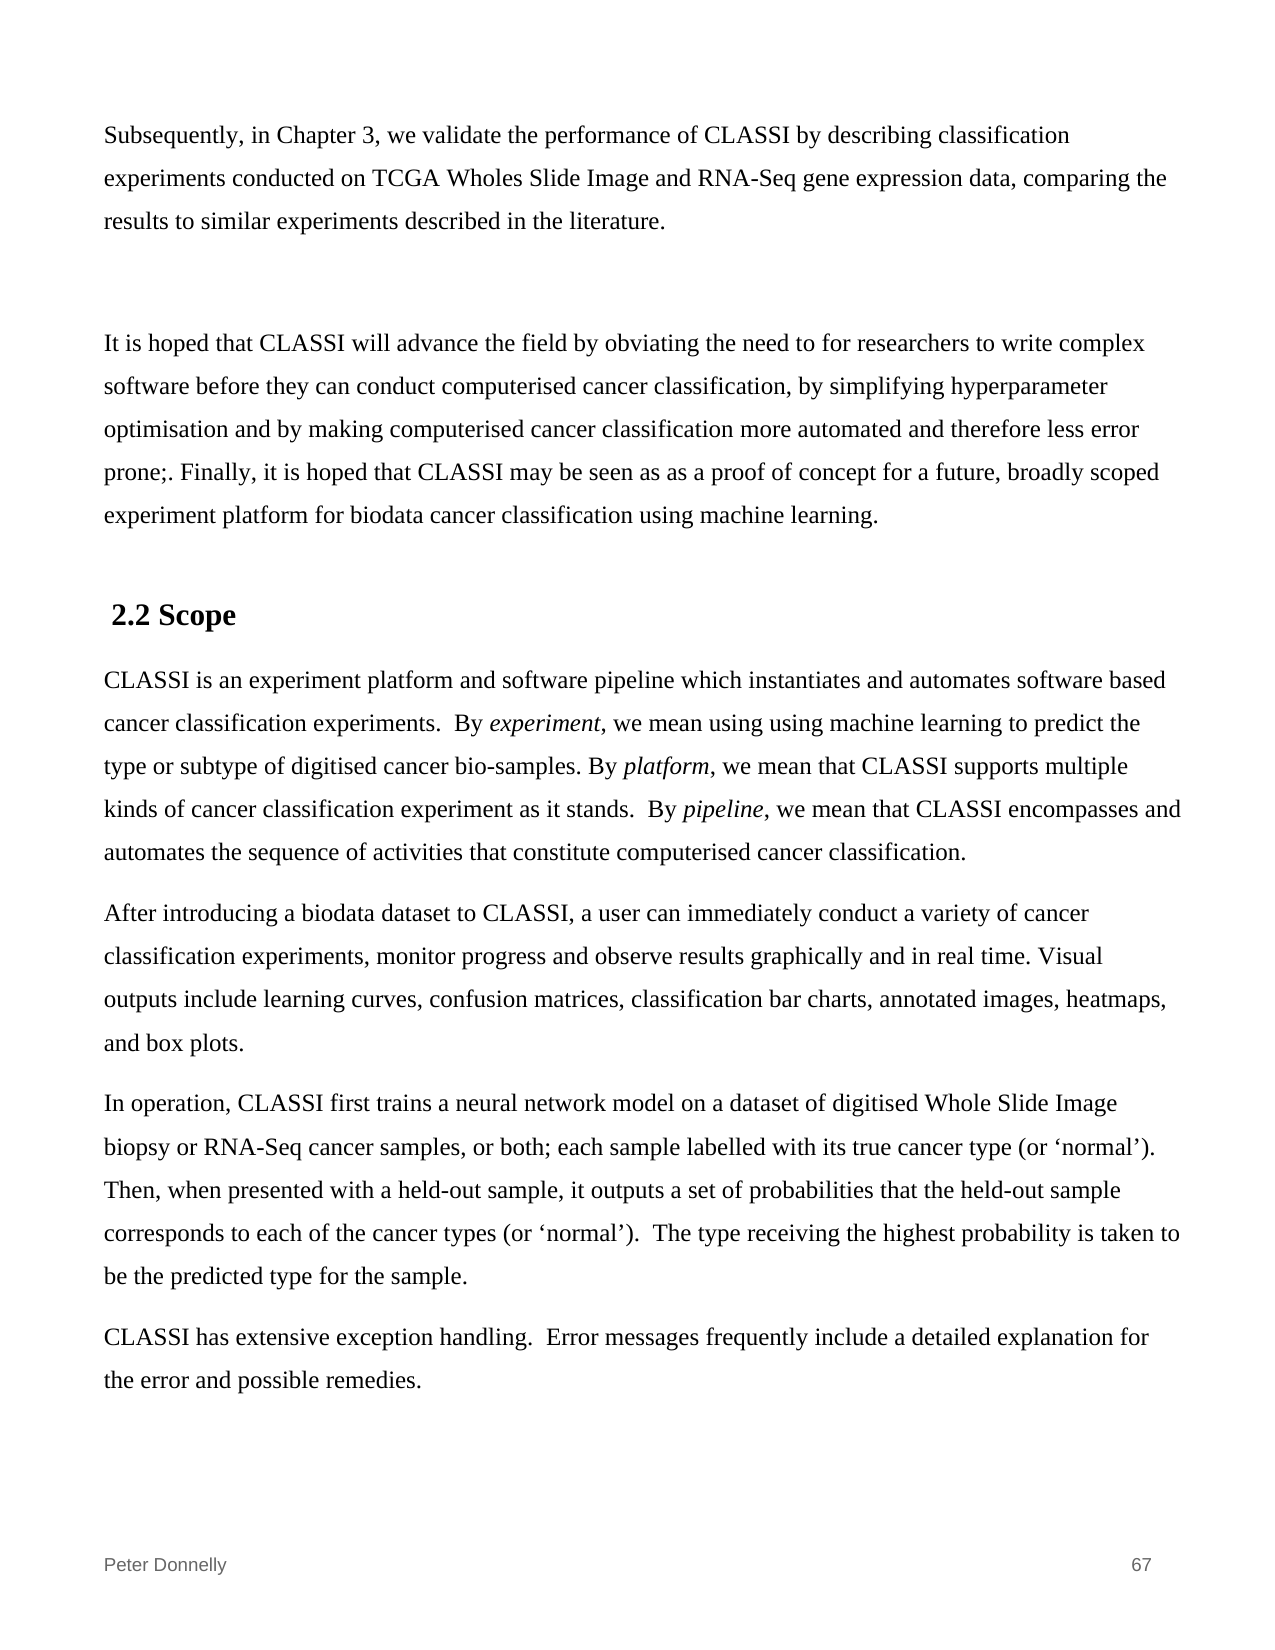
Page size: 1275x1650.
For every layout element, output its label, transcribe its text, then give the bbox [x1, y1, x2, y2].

text It is hoped that CLASSI will advance the field by obviating the need to for researchers to write complex software before they can conduct computerised cancer classification, by simplifying hyperparameter optimisation and by making computerised cancer classification more automated and therefore less error prone;. Finally, it is hoped that CLASSI may be seen as as a proof of concept for a future, broadly scoped experiment platform for biodata cancer classification using machine learning. [103, 328, 1181, 529]
subtitle Scope [103, 596, 1181, 632]
text CLASSI is an experiment platform and software pipeline which instantiates and automates software based cancer classification experiments. By experiment, we mean using using machine learning to predict the type or subtype of digitised cancer bio-samples. By platform, we mean that CLASSI supports multiple kinds of cancer classification experiment as it stands. By pipeline, we mean that CLASSI encompasses and automates the sequence of activities that constitute computerised cancer classification. [103, 665, 1181, 866]
text In operation, CLASSI first trains a neural network model on a dataset of digitised Whole Slide Image biopsy or RNA-Seq cancer samples, or both; each sample labelled with its true cancer type (or ‘normal’). Then, when presented with a held-out sample, it outputs a set of probabilities that the held-out sample corresponds to each of the cancer types (or ‘normal’). The type receiving the highest probability is taken to be the predicted type for the sample. [103, 1088, 1181, 1290]
text Subsequently, in Chapter 3, we validate the performance of CLASSI by describing classification experiments conducted on TCGA Wholes Slide Image and RNA-Seq gene expression data, comparing the results to similar experiments described in the literature. [103, 120, 1181, 235]
text CLASSI has extensive exception handling. Error messages frequently include a detailed explanation for the error and possible remedies. [103, 1322, 1181, 1394]
text After introducing a biodata dataset to CLASSI, a user can immediately conduct a variety of cancer classification experiments, monitor progress and observe results graphically and in real time. Visual outputs include learning curves, confusion matrices, classification bar charts, annotated images, heatmaps, and box plots. [103, 898, 1181, 1056]
